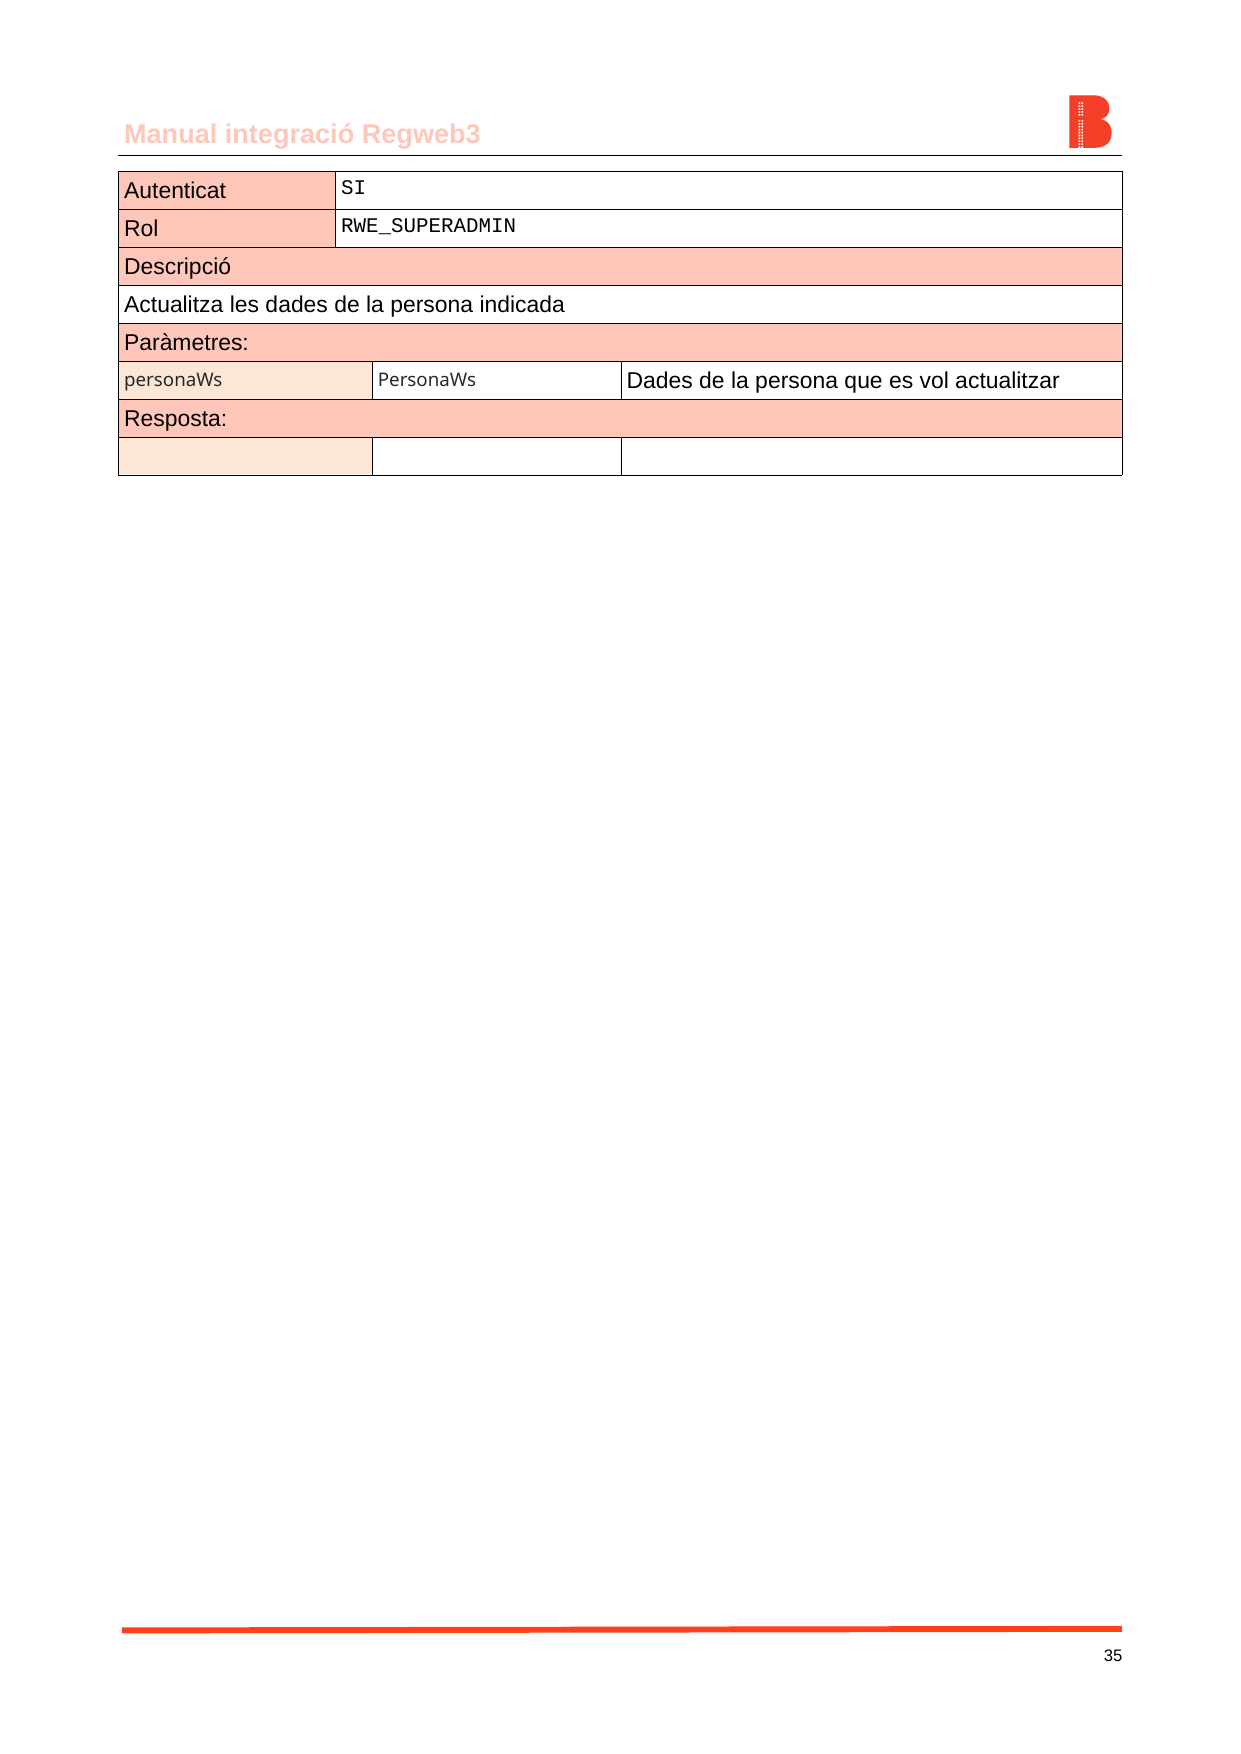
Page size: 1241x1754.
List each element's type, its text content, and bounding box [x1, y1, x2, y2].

table_cell Paràmetres: [119, 324, 1122, 361]
table_cell [119, 438, 372, 474]
table_cell [622, 438, 1122, 474]
table_cell Actualitza les dades de la persona indicada [119, 286, 1122, 323]
table_cell PersonaWs [373, 362, 621, 399]
table_cell RWE_SUPERADMIN [336, 210, 1122, 247]
table_cell [373, 438, 621, 474]
table_cell Dades de la persona que es vol actualitzar [622, 362, 1122, 399]
table_cell Resposta: [119, 400, 1122, 437]
table_cell personaWs [119, 362, 372, 399]
table_cell Descripció [119, 248, 1122, 285]
table_cell SI [336, 172, 1122, 209]
picture [1063, 94, 1117, 150]
table_cell Autenticat [119, 172, 335, 209]
table_cell Rol [119, 210, 335, 247]
